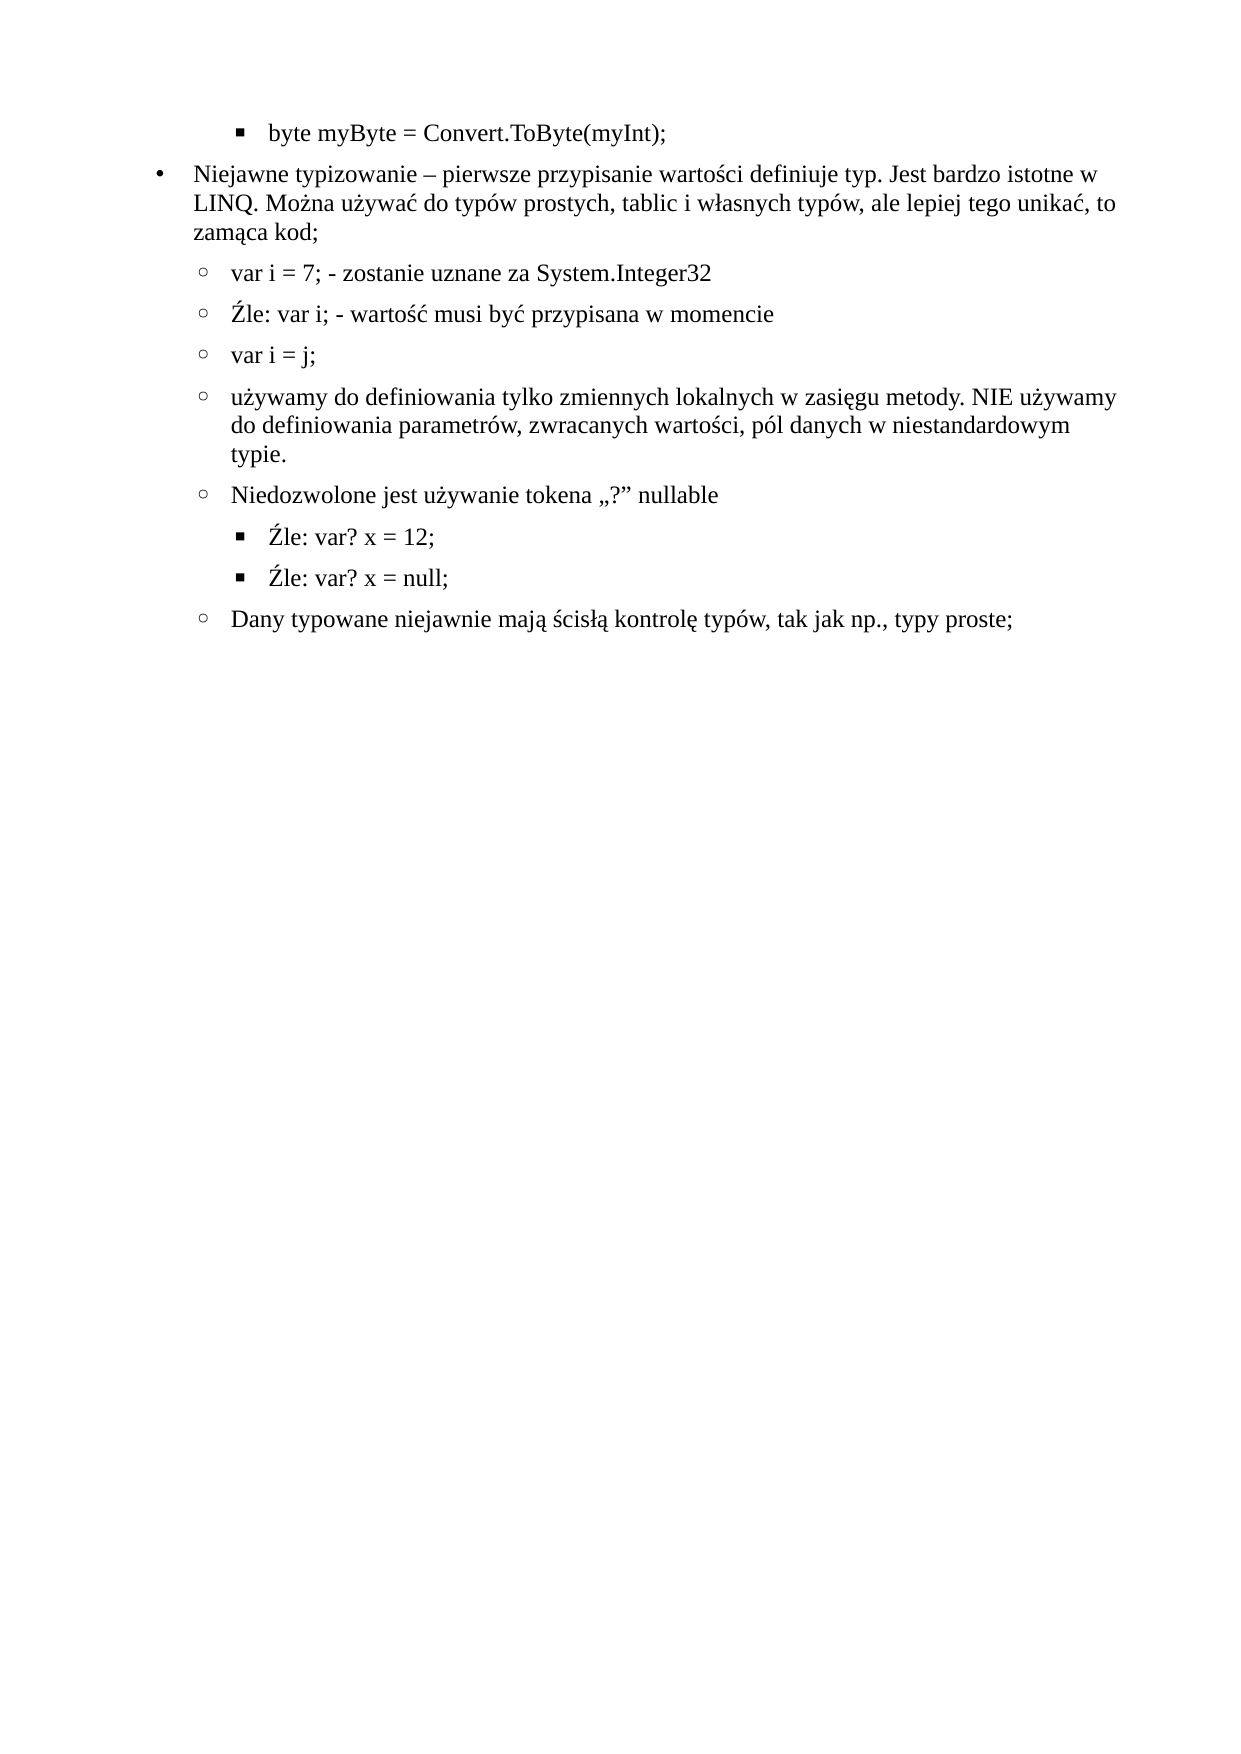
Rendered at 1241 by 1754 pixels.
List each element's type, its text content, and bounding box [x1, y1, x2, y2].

list używamy do definiowania tylko zmiennych lokalnych w zasięgu metody. NIE używamy do definiowania parametrów, zwracanych wartości, pól danych w niestandardowym typie. [193, 382, 1122, 468]
list Niedozwolone jest używanie tokena „?” nullable [193, 481, 1122, 509]
list Niejawne typizowanie – pierwsze przypisanie wartości definiuje typ. Jest bardzo istotne w LINQ. Można używać do typów prostych, tablic i własnych typów, ale lepiej tego unikać, to zamąca kod; [156, 159, 1122, 246]
list var i = j; [193, 341, 1122, 369]
list Dany typowane niejawnie mają ścisłą kontrolę typów, tak jak np., typy proste; [193, 604, 1122, 633]
list Źle: var i; - wartość musi być przypisana w momencie [193, 299, 1122, 328]
list Źle: var? x = 12; [231, 522, 1122, 551]
list byte myByte = Convert.ToByte(myInt); [231, 118, 1122, 147]
list var i = 7; - zostanie uznane za System.Integer32 [193, 258, 1122, 287]
list Źle: var? x = null; [231, 563, 1122, 592]
